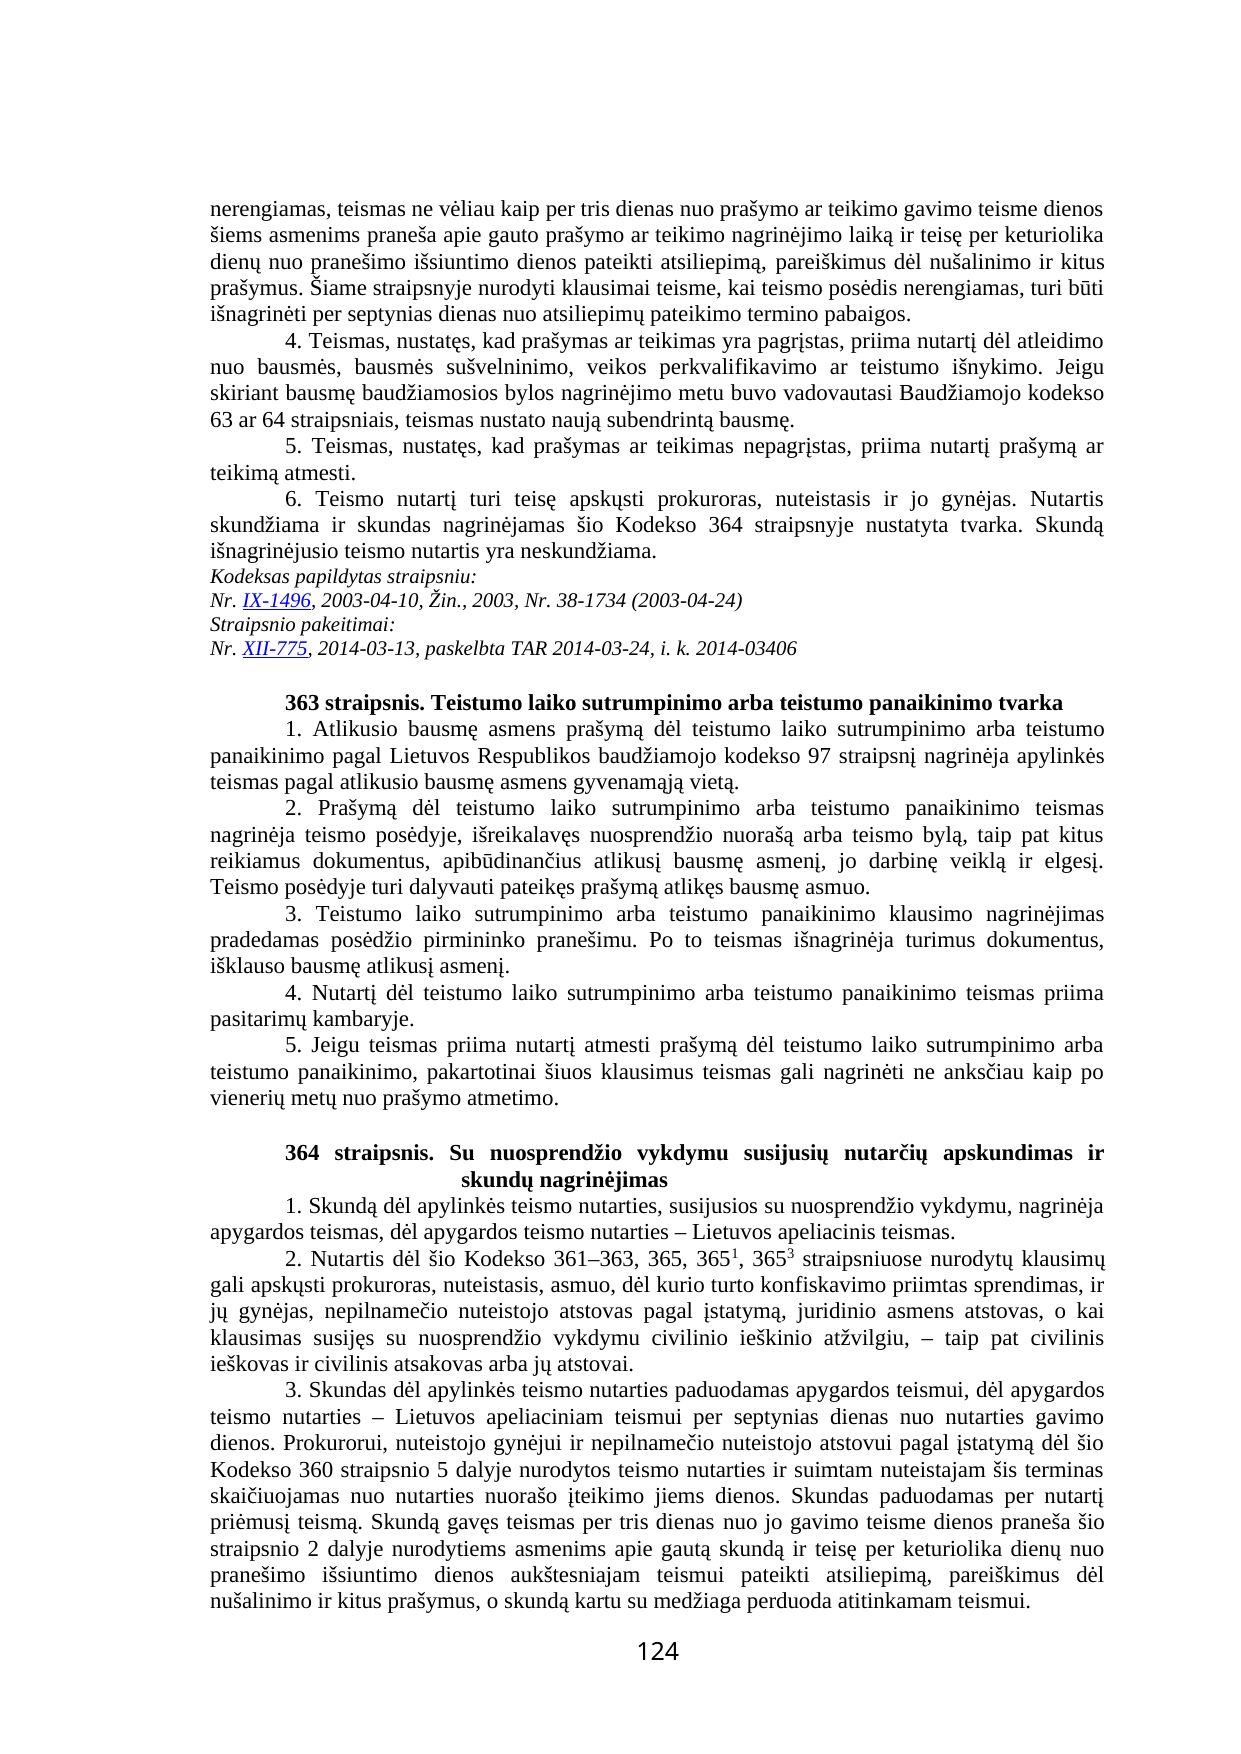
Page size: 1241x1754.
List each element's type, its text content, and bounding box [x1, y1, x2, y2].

text 4. Nutartį dėl teistumo laiko sutrumpinimo arba teistumo panaikinimo teismas priima pasitarimų kambaryje. [210, 979, 1106, 1032]
text 3. Skundas dėl apylinkės teismo nutarties paduodamas apygardos teismui, dėl apygardos teismo nutarties – Lietuvos apeliaciniam teismui per septynias dienas nuo nutarties gavimo dienos. Prokurorui, nuteistojo gynėjui ir nepilnamečio nuteistojo atstovui pagal įstatymą dėl šio Kodekso 360 straipsnio 5 dalyje nurodytos teismo nutarties ir suimtam nuteistajam šis terminas skaičiuojamas nuo nutarties nuorašo įteikimo jiems dienos. Skundas paduodamas per nutartį priėmusį teismą. Skundą gavęs teismas per tris dienas nuo jo gavimo teisme dienos praneša šio straipsnio 2 dalyje nurodytiems asmenims apie gautą skundą ir teisę per keturiolika dienų nuo pranešimo išsiuntimo dienos aukštesniajam teismui pateikti atsiliepimą, pareiškimus dėl nušalinimo ir kitus prašymus, o skundą kartu su medžiaga perduoda atitinkamam teismui. [210, 1377, 1106, 1614]
text nerengiamas, teismas ne vėliau kaip per tris dienas nuo prašymo ar teikimo gavimo teisme dienos šiems asmenims praneša apie gauto prašymo ar teikimo nagrinėjimo laiką ir teisę per keturiolika dienų nuo pranešimo išsiuntimo dienos pateikti atsiliepimą, pareiškimus dėl nušalinimo ir kitus prašymus. Šiame straipsnyje nurodyti klausimai teisme, kai teismo posėdis nerengiamas, turi būti išnagrinėti per septynias dienas nuo atsiliepimų pateikimo termino pabaigos. [210, 195, 1106, 327]
text 3. Teistumo laiko sutrumpinimo arba teistumo panaikinimo klausimo nagrinėjimas pradedamas posėdžio pirmininko pranešimu. Po to teismas išnagrinėja turimus dokumentus, išklauso bausmę atlikusį asmenį. [210, 900, 1106, 979]
text 5. Jeigu teismas priima nutartį atmesti prašymą dėl teistumo laiko sutrumpinimo arba teistumo panaikinimo, pakartotinai šiuos klausimus teismas gali nagrinėti ne anksčiau kaip po vienerių metų nuo prašymo atmetimo. [210, 1032, 1106, 1111]
text 4. Teismas, nustatęs, kad prašymas ar teikimas yra pagrįstas, priima nutartį dėl atleidimo nuo bausmės, bausmės sušvelninimo, veikos perkvalifikavimo ar teistumo išnykimo. Jeigu skiriant bausmę baudžiamosios bylos nagrinėjimo metu buvo vadovautasi Baudžiamojo kodekso 63 ar 64 straipsniais, teismas nustato naują subendrintą bausmę. [210, 327, 1106, 432]
text 1. Atlikusio bausmę asmens prašymą dėl teistumo laiko sutrumpinimo arba teistumo panaikinimo pagal Lietuvos Respublikos baudžiamojo kodekso 97 straipsnį nagrinėja apylinkės teismas pagal atlikusio bausmę asmens gyvenamąją vietą. [210, 715, 1106, 794]
text Straipsnio pakeitimai: [210, 612, 1106, 636]
text 5. Teismas, nustatęs, kad prašymas ar teikimas nepagrįstas, priima nutartį prašymą ar teikimą atmesti. [210, 432, 1106, 485]
text Nr. IX-1496, 2003-04-10, Žin., 2003, Nr. 38-1734 (2003-04-24) [210, 588, 1106, 612]
text Nr. XII-775, 2014-03-13, paskelbta TAR 2014-03-24, i. k. 2014-03406 [210, 636, 1106, 660]
text 1. Skundą dėl apylinkės teismo nutarties, susijusios su nuosprendžio vykdymu, nagrinėja apygardos teismas, dėl apygardos teismo nutarties – Lietuvos apeliacinis teismas. [210, 1192, 1106, 1245]
text 2. Nutartis dėl šio Kodekso 361–363, 365, 3651, 3653 straipsniuose nurodytų klausimų gali apskųsti prokuroras, nuteistasis, asmuo, dėl kurio turto konfiskavimo priimtas sprendimas, ir jų gynėjas, nepilnamečio nuteistojo atstovas pagal įstatymą, juridinio asmens atstovas, o kai klausimas susijęs su nuosprendžio vykdymu civilinio ieškinio atžvilgiu, – taip pat civilinis ieškovas ir civilinis atsakovas arba jų atstovai. [210, 1245, 1106, 1377]
text Kodeksas papildytas straipsniu: [210, 564, 1106, 588]
text 2. Prašymą dėl teistumo laiko sutrumpinimo arba teistumo panaikinimo teismas nagrinėja teismo posėdyje, išreikalavęs nuosprendžio nuorašą arba teismo bylą, taip pat kitus reikiamus dokumentus, apibūdinančius atlikusį bausmę asmenį, jo darbinę veiklą ir elgesį. Teismo posėdyje turi dalyvauti pateikęs prašymą atlikęs bausmę asmuo. [210, 794, 1106, 900]
text 6. Teismo nutartį turi teisę apskųsti prokuroras, nuteistasis ir jo gynėjas. Nutartis skundžiama ir skundas nagrinėjamas šio Kodekso 364 straipsnyje nustatyta tvarka. Skundą išnagrinėjusio teismo nutartis yra neskundžiama. [210, 485, 1106, 564]
text 364 straipsnis. Su nuosprendžio vykdymu susijusių nutarčių apskundimas ir skundų nagrinėjimas [285, 1139, 1106, 1192]
text 363 straipsnis. Teistumo laiko sutrumpinimo arba teistumo panaikinimo tvarka [285, 689, 1106, 715]
